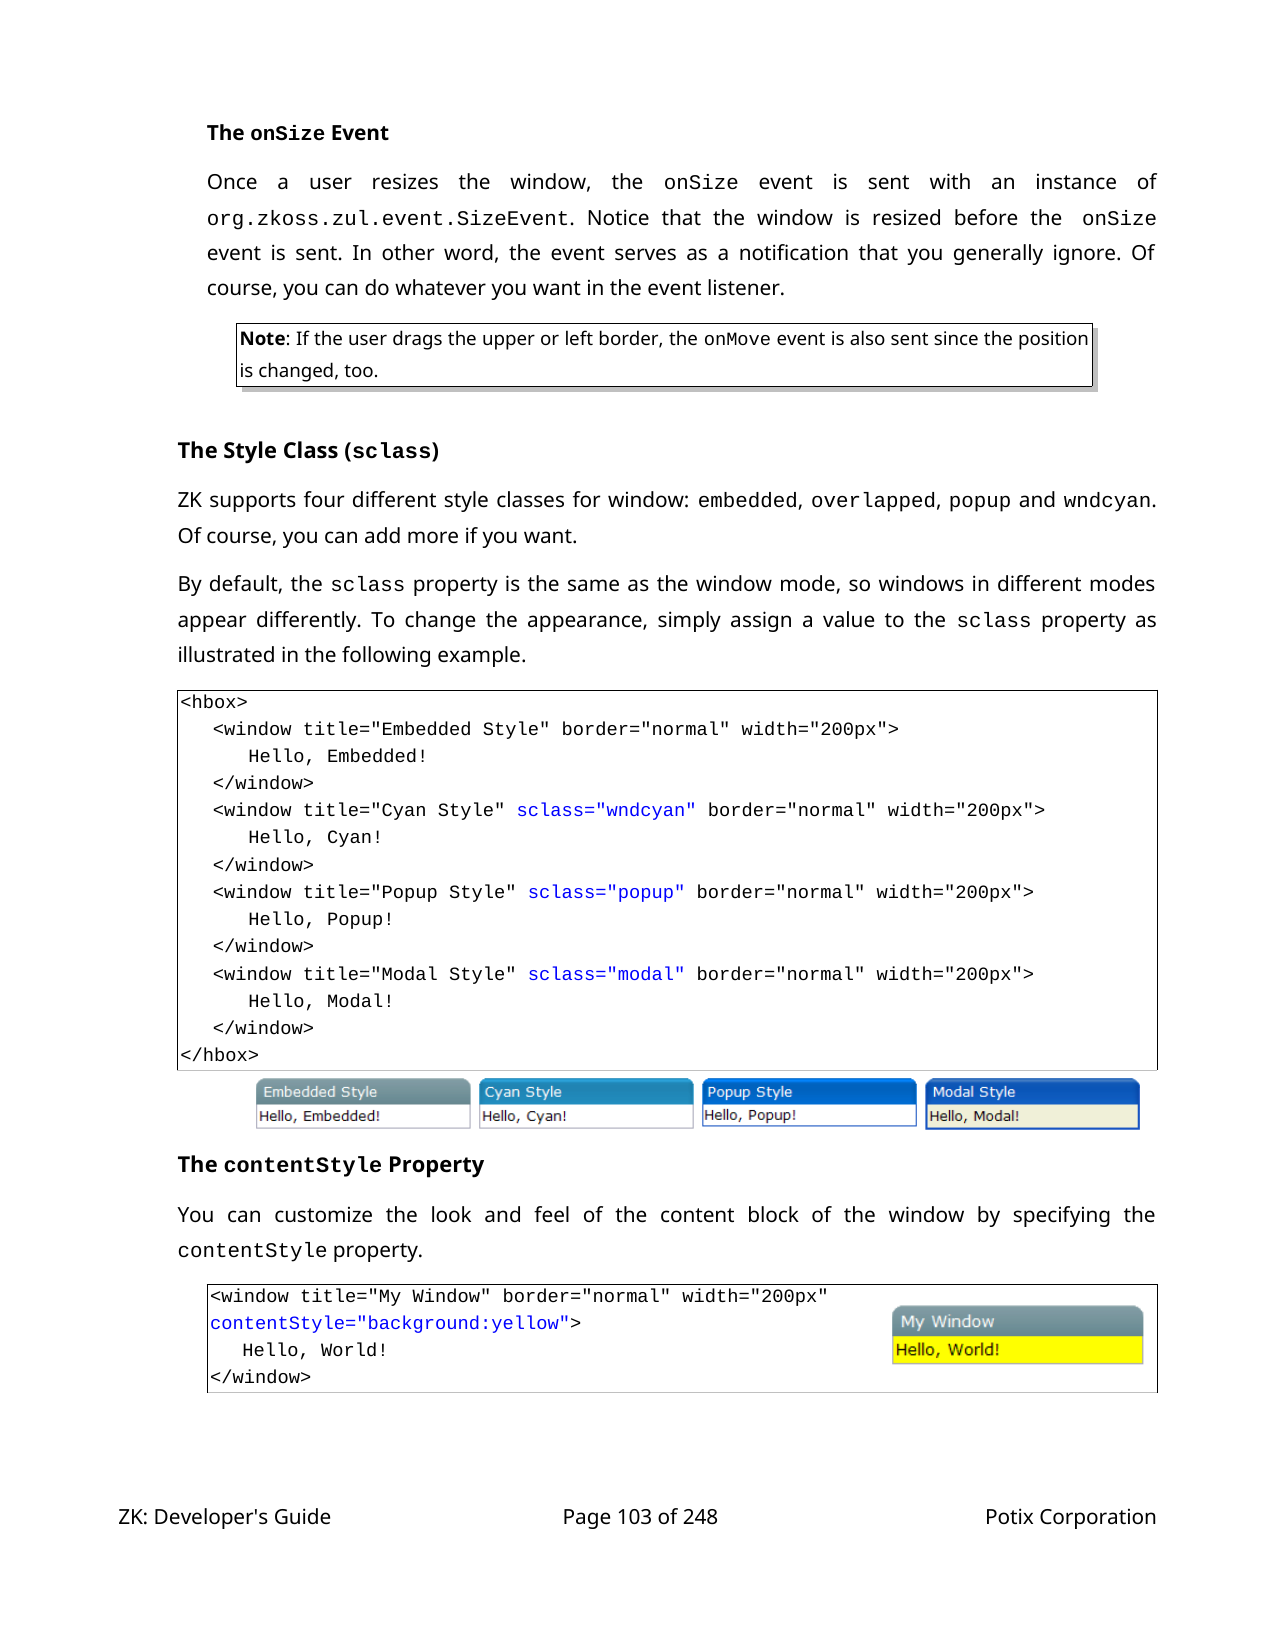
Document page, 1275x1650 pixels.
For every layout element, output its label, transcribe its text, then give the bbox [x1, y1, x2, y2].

text <window title="Modal Style" sclass="modal" border="normal" width="200px"> [178, 961, 1157, 986]
text <window title="My Window" border="normal" width="200px" contentStyle="background:yellow"> [208, 1285, 1157, 1335]
text </window> [178, 771, 1157, 795]
text Hello, Embedded! [178, 744, 1157, 768]
text </hbox> [178, 1043, 1157, 1070]
text <window title="Embedded Style" border="normal" width="200px"> [178, 717, 1157, 741]
picture [891, 1303, 1145, 1367]
text Once a user resizes the window, the onSize event is sent with an instance of org.zkoss.zul.event.SizeEvent. Notice that the window is resized before the onSize event is sent. In other word, the event serves as a notification that you generally ignore. Of course, you can do whatever you want in the event listener. [207, 167, 1157, 302]
text <window title="Popup Style" sclass="popup" border="normal" width="200px"> [178, 880, 1157, 904]
text By default, the sclass property is the same as the window mode, so windows in different modes appear differently. To change the appearance, simply assign a value to the sclass property as illustrated in the following example. [177, 569, 1157, 669]
text Hello, Popup! [178, 907, 1157, 931]
text Hello, Cyan! [178, 825, 1157, 850]
text </window> [178, 1016, 1157, 1040]
text You can customize the look and feel of the content block of the window by specifying the contentStyle property. [177, 1200, 1157, 1264]
text ZK supports four different style classes for window: embedded, overlapped, popup and wndcyan. Of course, you can add more if you want. [177, 485, 1157, 549]
text Hello, Modal! [178, 988, 1157, 1013]
text Hello, World! [208, 1338, 891, 1362]
text </window> [178, 853, 1157, 877]
text </window> [208, 1365, 1157, 1392]
text <hbox> [178, 691, 1157, 714]
subtitle The Style Class (sclass) [177, 434, 1157, 464]
text </window> [178, 934, 1157, 958]
text <window title="Cyan Style" sclass="wndcyan" border="normal" width="200px"> [178, 798, 1157, 822]
text [1145, 1338, 1157, 1362]
picture [255, 1077, 1141, 1132]
text Note: If the user drags the upper or left border, the onMove event is also sent since the position is changed, too. [237, 324, 1092, 386]
subtitle The contentStyle Property [177, 1113, 1157, 1179]
subtitle The onSize Event [207, 118, 1157, 147]
